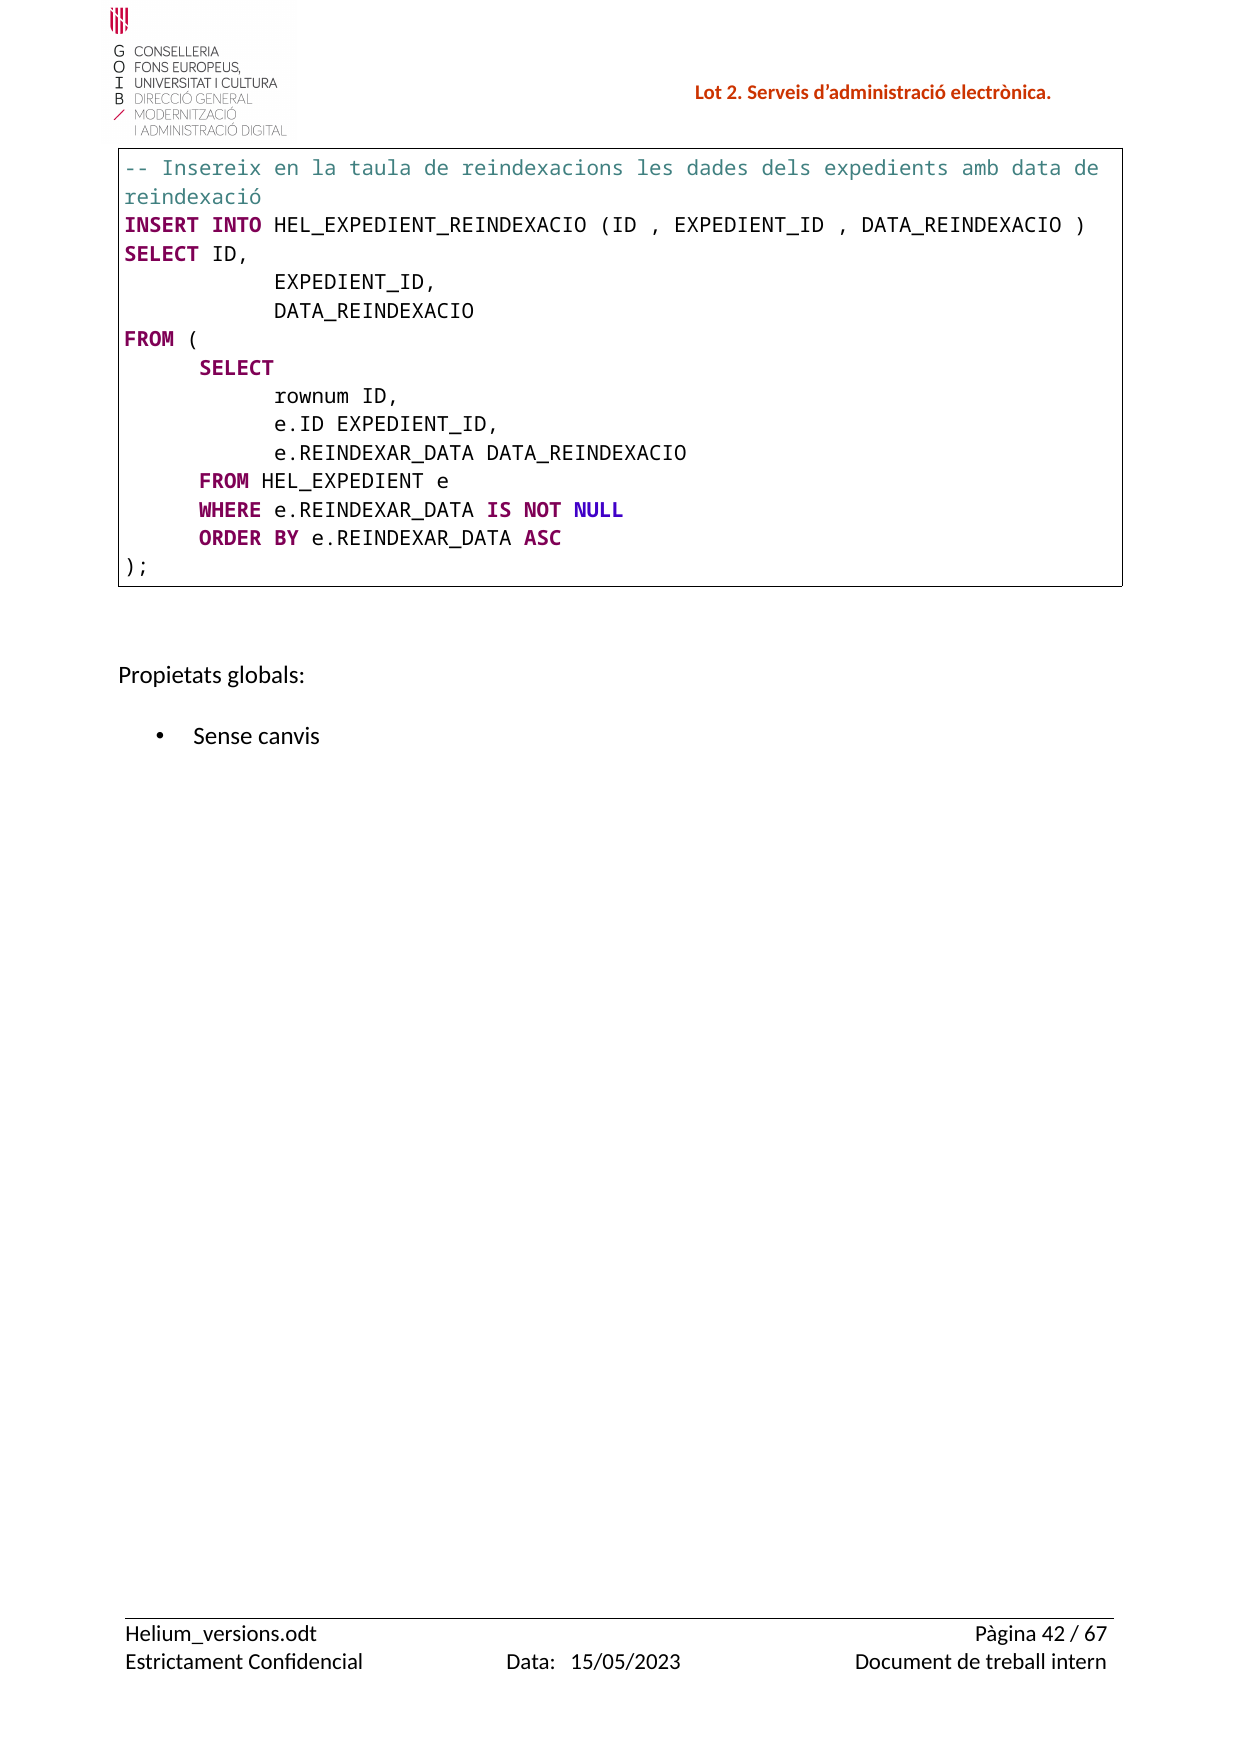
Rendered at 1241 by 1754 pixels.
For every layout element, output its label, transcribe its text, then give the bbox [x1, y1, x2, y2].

table_header -- Insereix en la taula de reindexacions les dades dels expedients amb data de reindexació INSERT INTO HEL_EXPEDIENT_REINDEXACIO (ID , EXPEDIENT_ID , DATA_REINDEXACIO ) SELECT ID, EXPEDIENT_ID, DATA_REINDEXACIO FROM ( SELECT rownum ID, e.ID EXPEDIENT_ID, e.REINDEXAR_DATA DATA_REINDEXACIO FROM HEL_EXPEDIENT e WHERE e.REINDEXAR_DATA IS NOT NULL ORDER BY e.REINDEXAR_DATA ASC ); [119, 149, 1122, 586]
list Sense canvis [156, 720, 1122, 750]
text Propietats globals: [118, 659, 1122, 689]
picture [100, 0, 297, 144]
